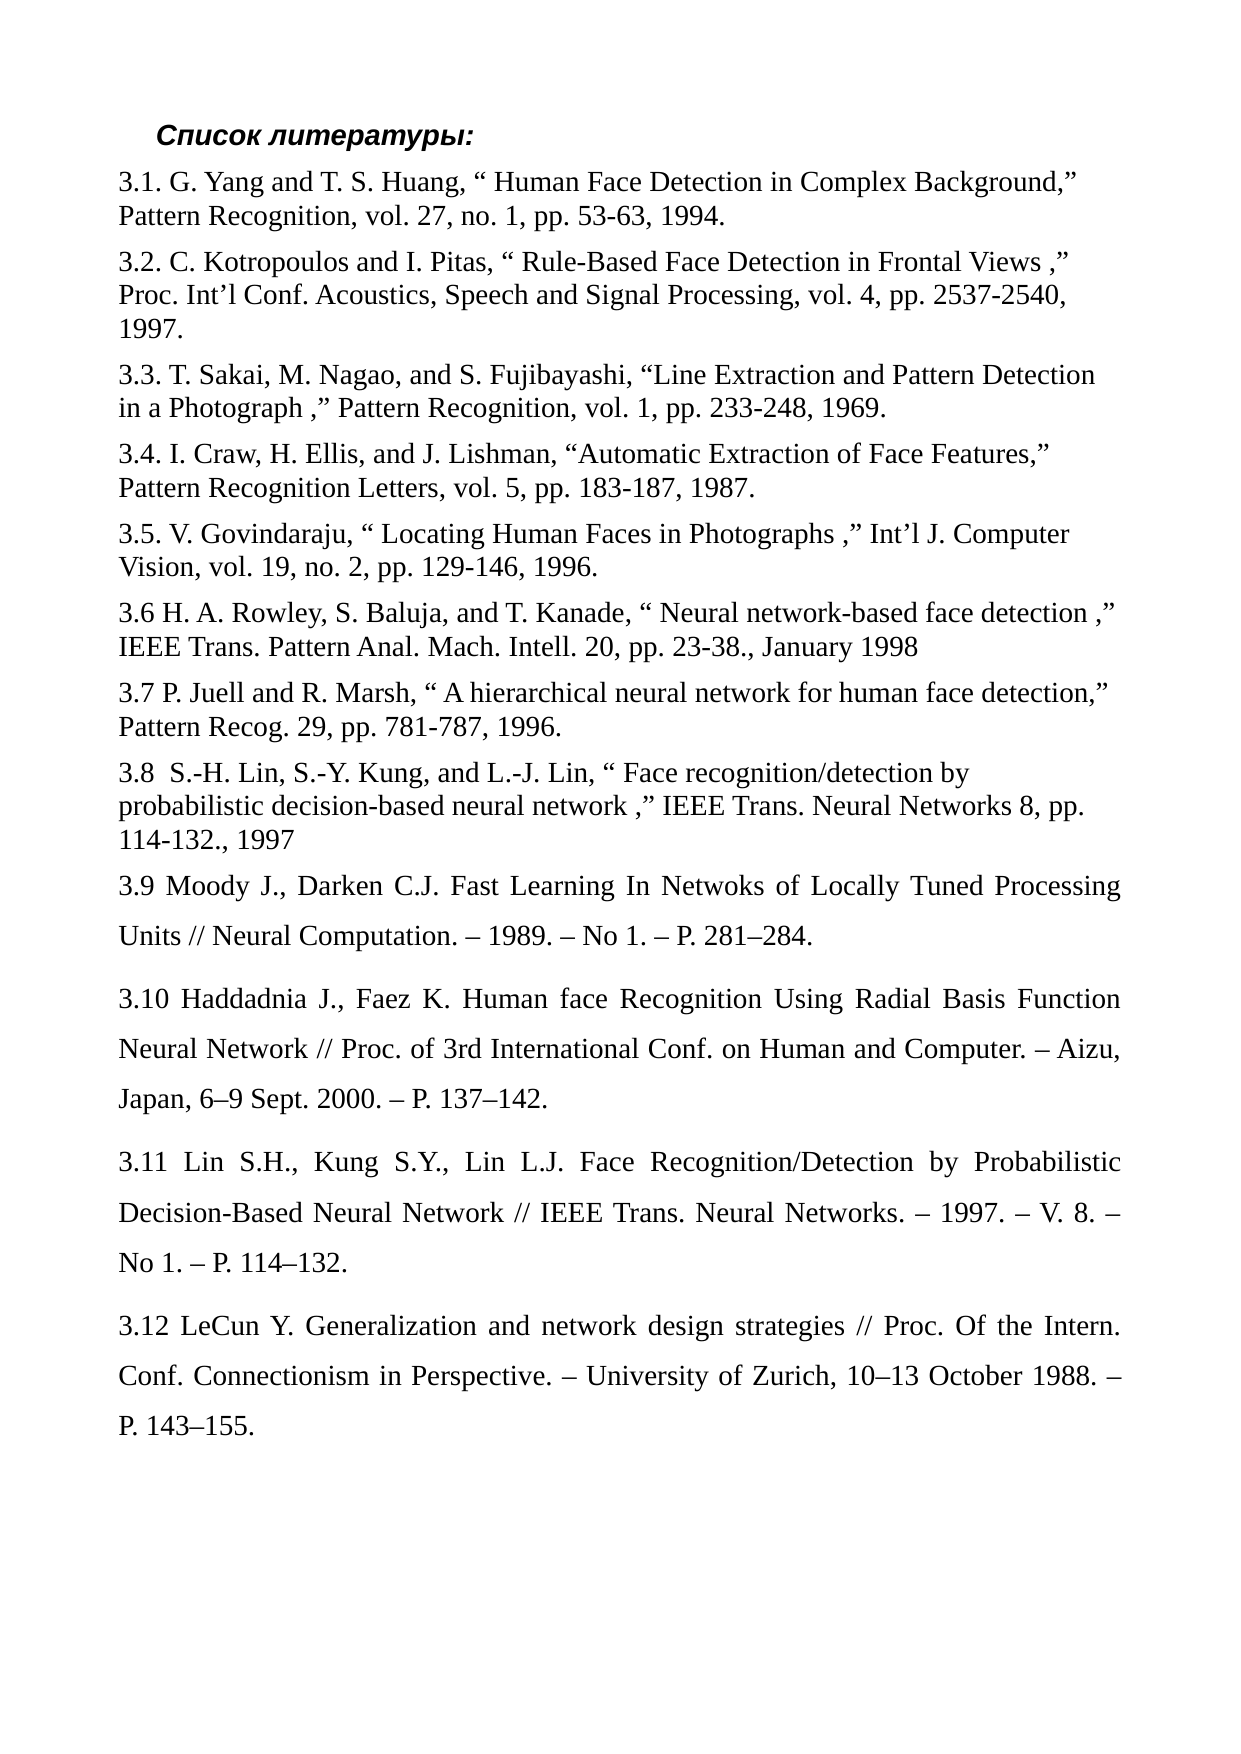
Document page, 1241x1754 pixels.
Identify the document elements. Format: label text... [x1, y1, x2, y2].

text 3.6 H. A. Rowley, S. Baluja, and T. Kanade, “ Neural network-based face detection ,” IEEE Trans. Pattern Anal. Mach. Intell. 20, pp. 23-38., January 1998 [118, 596, 1122, 663]
text 3.4. I. Craw, H. Ellis, and J. Lishman, “Automatic Extraction of Face Features,” Pattern Recognition Letters, vol. 5, pp. 183-187, 1987. [118, 436, 1122, 503]
text 3.5. V. Govindaraju, “ Locating Human Faces in Photographs ,” Int’l J. Computer Vision, vol. 19, no. 2, pp. 129-146, 1996. [118, 516, 1122, 583]
text 3.8 S.-H. Lin, S.-Y. Kung, and L.-J. Lin, “ Face recognition/detection by probabilistic decision-based neural network ,” IEEE Trans. Neural Networks 8, pp. 114-132., 1997 [118, 755, 1122, 855]
text 3.2. C. Kotropoulos and I. Pitas, “ Rule-Based Face Detection in Frontal Views ,” Proc. Int’l Conf. Acoustics, Speech and Signal Processing, vol. 4, pp. 2537-2540, 1997. [118, 244, 1122, 344]
text 3.1. G. Yang and T. S. Huang, “ Human Face Detection in Complex Background,” Pattern Recognition, vol. 27, no. 1, pp. 53-63, 1994. [118, 164, 1122, 231]
list 3.11 Lin S.H., Kung S.Y., Lin L.J. Face Recognition/Detection by Probabilistic Decision-Based Neural Network // IEEE Trans. Neural Networks. – 1997. – V. 8. – No 1. – P. 114–132. [118, 1144, 1122, 1279]
list 3.12 LeCun Y. Generalization and network design strategies // Proc. Of the Intern. Conf. Connectionism in Perspective. – University of Zurich, 10–13 October 1988. – P. 143–155. [118, 1308, 1122, 1442]
text 3.7 P. Juell and R. Marsh, “ A hierarchical neural network for human face detection,” Pattern Recog. 29, pp. 781-787, 1996. [118, 675, 1122, 742]
text 3.10 Haddadnia J., Faez K. Human face Recognition Using Radial Basis Function Neural Network // Proc. of 3rd International Conf. on Human and Computer. – Aizu, Japan, 6–9 Sept. 2000. – P. 137–142. [118, 981, 1122, 1115]
text 3.9 Moody J., Darken C.J. Fast Learning In Netwoks of Locally Tuned Processing Units // Neural Computation. – 1989. – No 1. – P. 281–284. [118, 868, 1122, 952]
text 3.3. T. Sakai, M. Nagao, and S. Fujibayashi, “Line Extraction and Pattern Detection in a Photograph ,” Pattern Recognition, vol. 1, pp. 233-248, 1969. [118, 357, 1122, 424]
subtitle Список литературы: [156, 118, 1122, 152]
